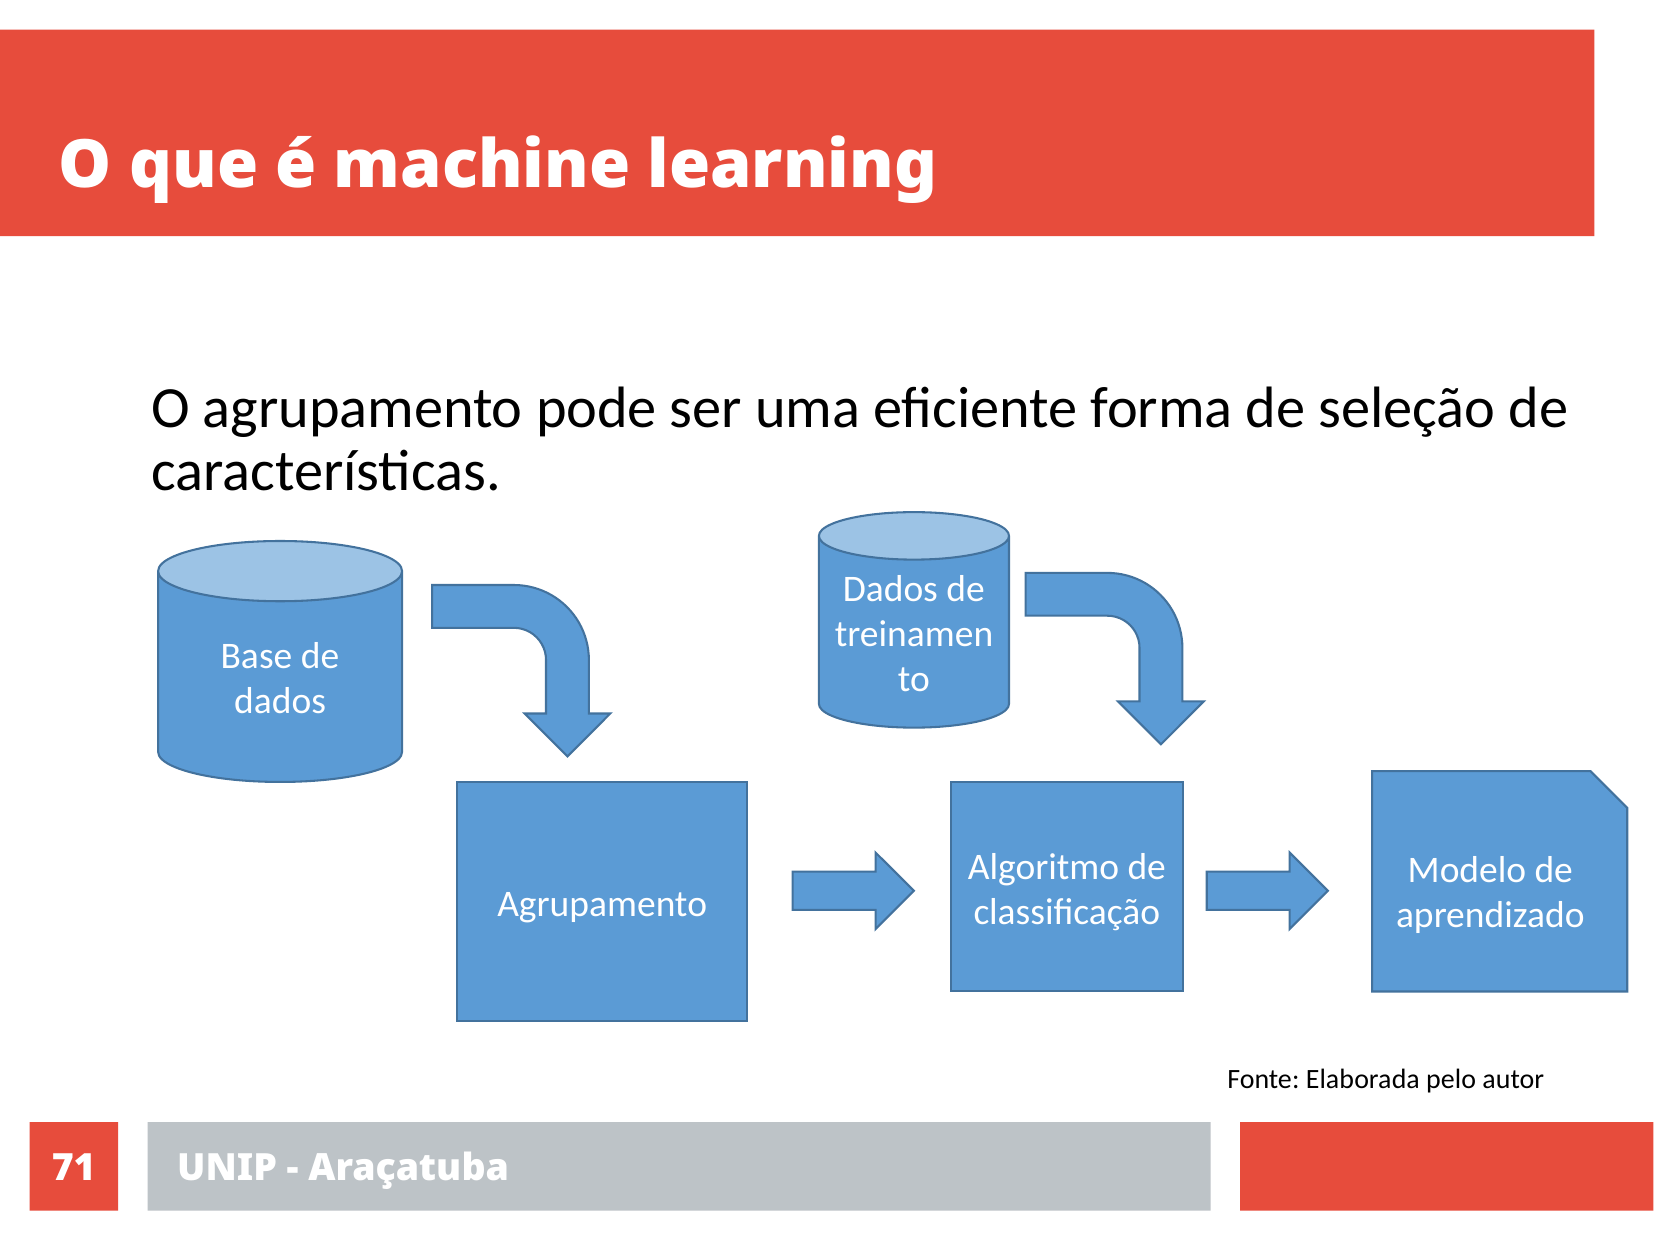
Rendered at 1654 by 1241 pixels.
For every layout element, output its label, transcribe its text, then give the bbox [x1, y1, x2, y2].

text_box O agrupamento pode ser uma eficiente forma de seleção de características. [98, 369, 1598, 1038]
text_box Agrupamento [457, 781, 748, 1021]
text_box [1206, 852, 1328, 930]
text_box Algoritmo de classificação [950, 781, 1184, 992]
title O que é machine learning [59, 59, 1595, 207]
text_box Fonte: Elaborada pelo autor [1212, 1052, 1560, 1102]
text_box [792, 852, 914, 930]
text_box Dados de treinamento [818, 536, 1010, 728]
text_box [432, 585, 611, 757]
text_box [1025, 572, 1204, 745]
text_box Base de dados [158, 572, 403, 782]
text_box Modelo de aprendizado [1372, 771, 1628, 992]
